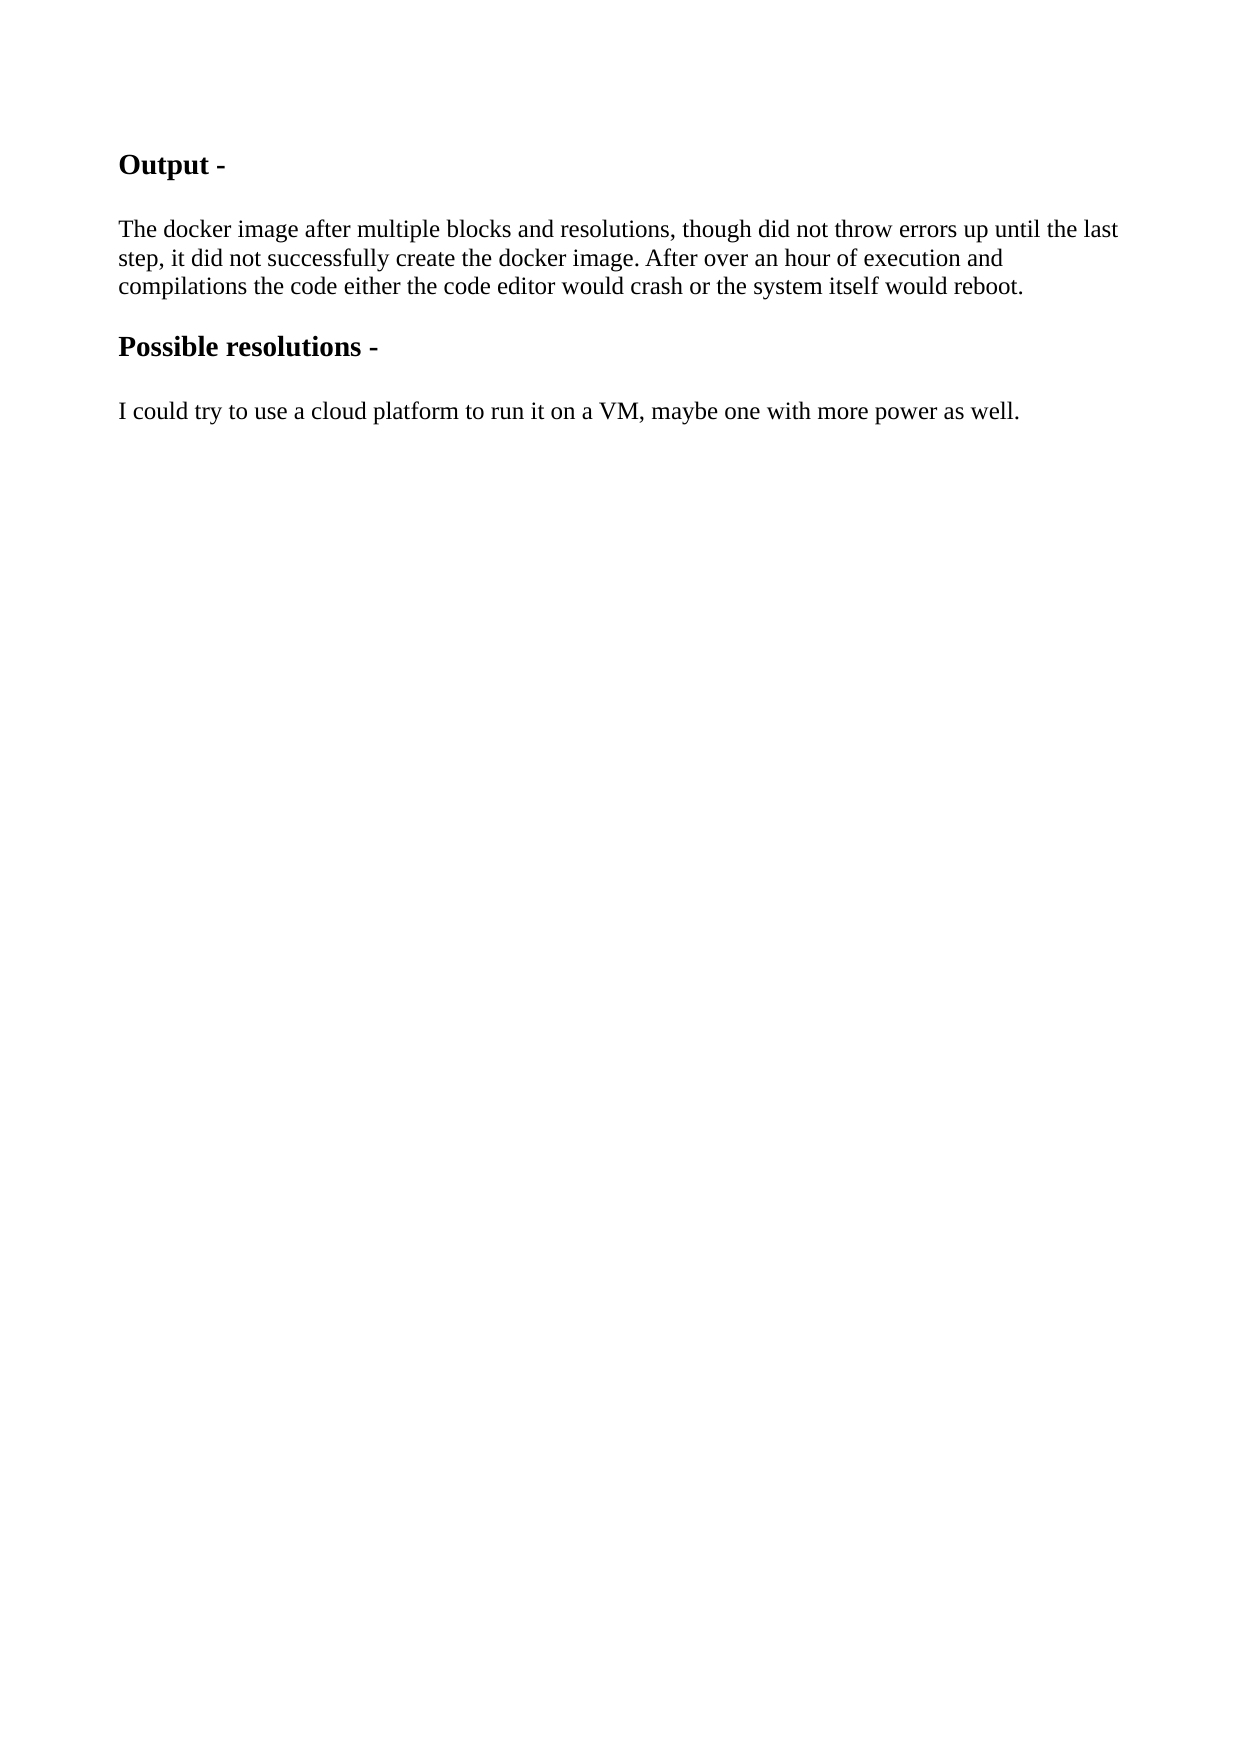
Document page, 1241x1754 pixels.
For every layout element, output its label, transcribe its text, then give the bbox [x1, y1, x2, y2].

text Output - [118, 147, 1122, 180]
text I could try to use a cloud platform to run it on a VM, maybe one with more power as well. [118, 396, 1122, 425]
text Possible resolutions - [118, 329, 1122, 362]
text The docker image after multiple blocks and resolutions, though did not throw errors up until the last step, it did not successfully create the docker image. After over an hour of execution and compilations the code either the code editor would crash or the system itself would reboot. [118, 214, 1122, 300]
